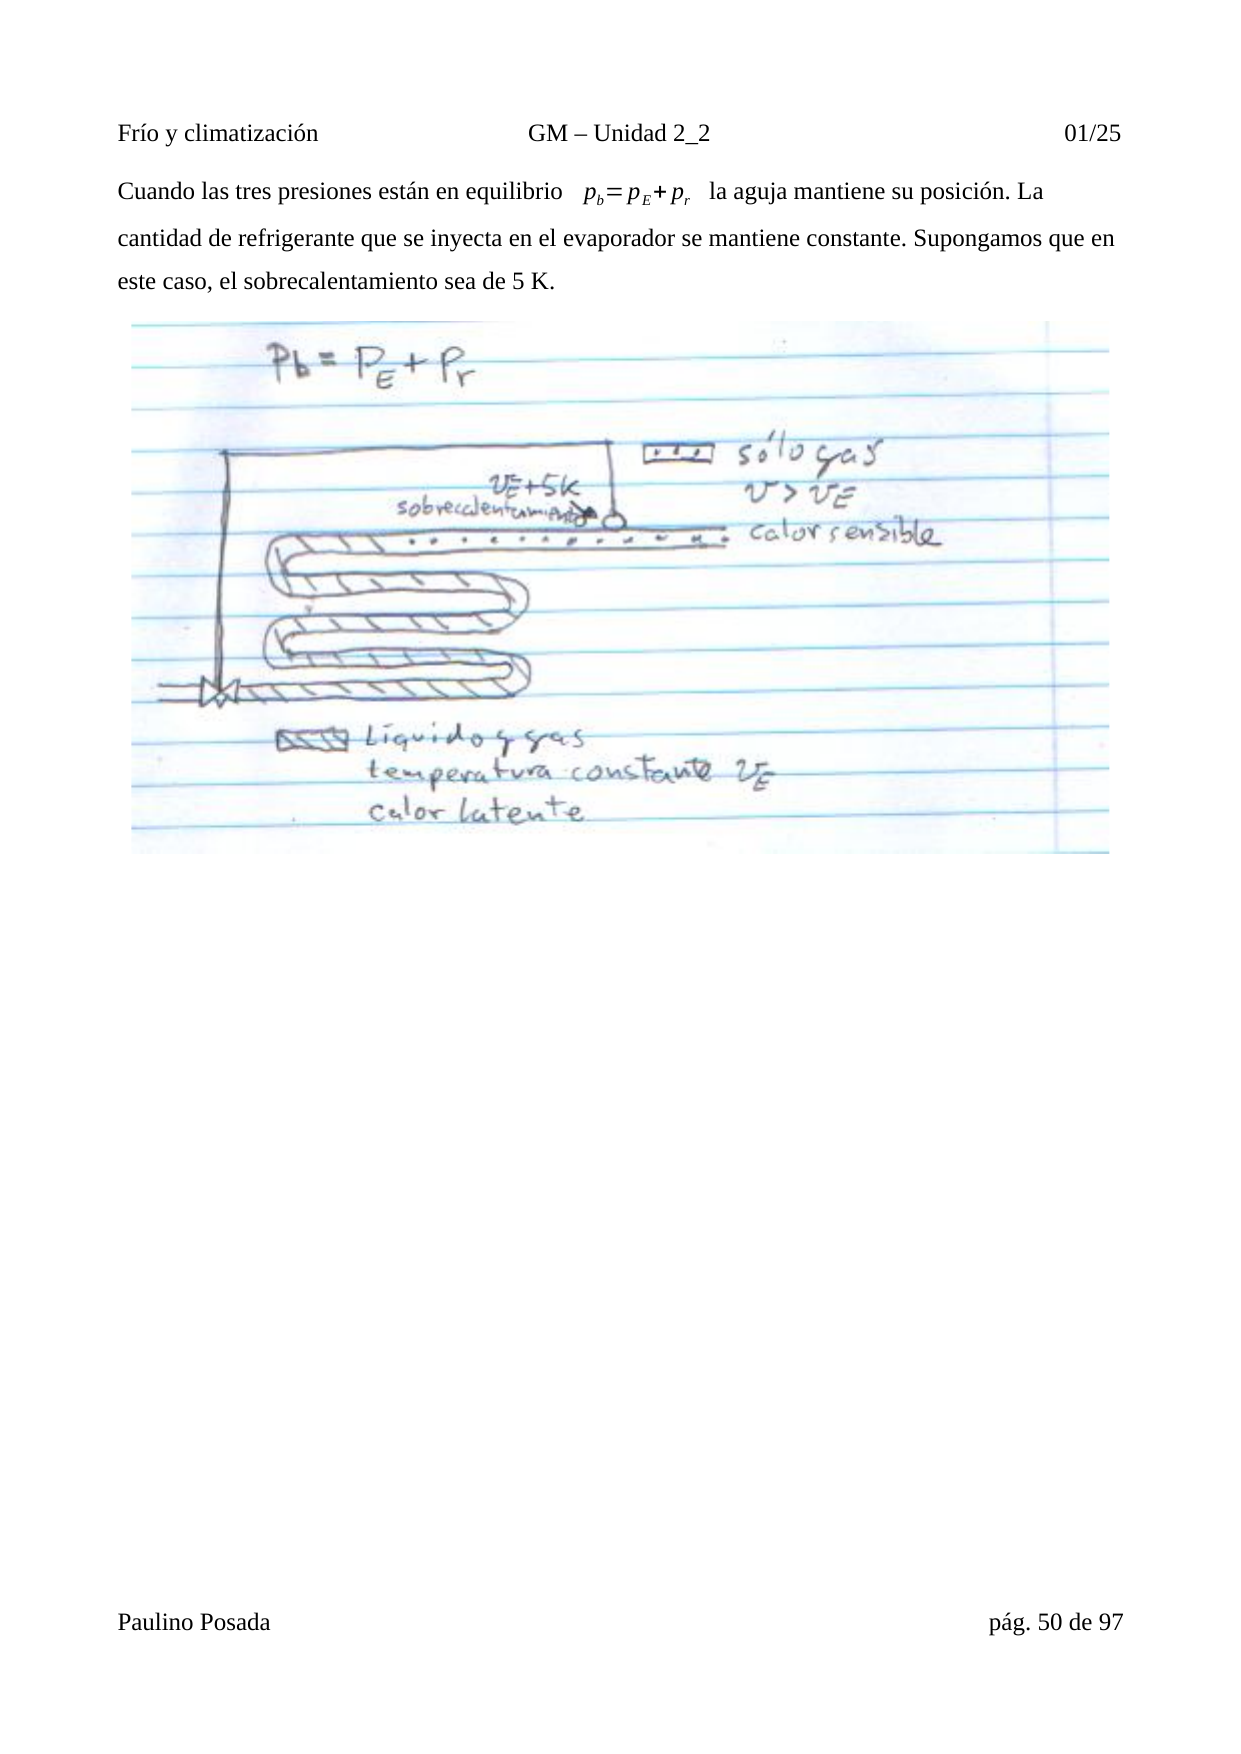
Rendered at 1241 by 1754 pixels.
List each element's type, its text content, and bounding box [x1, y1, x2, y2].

text Cuando las tres presiones están en equilibriola aguja mantiene su posición. La cantidad de refrigerante que se inyecta en el evaporador se mantiene constante. Supongamos que en este caso, el sobrecalentamiento sea de 5 K. [117, 176, 1123, 295]
picture [131, 321, 1110, 854]
